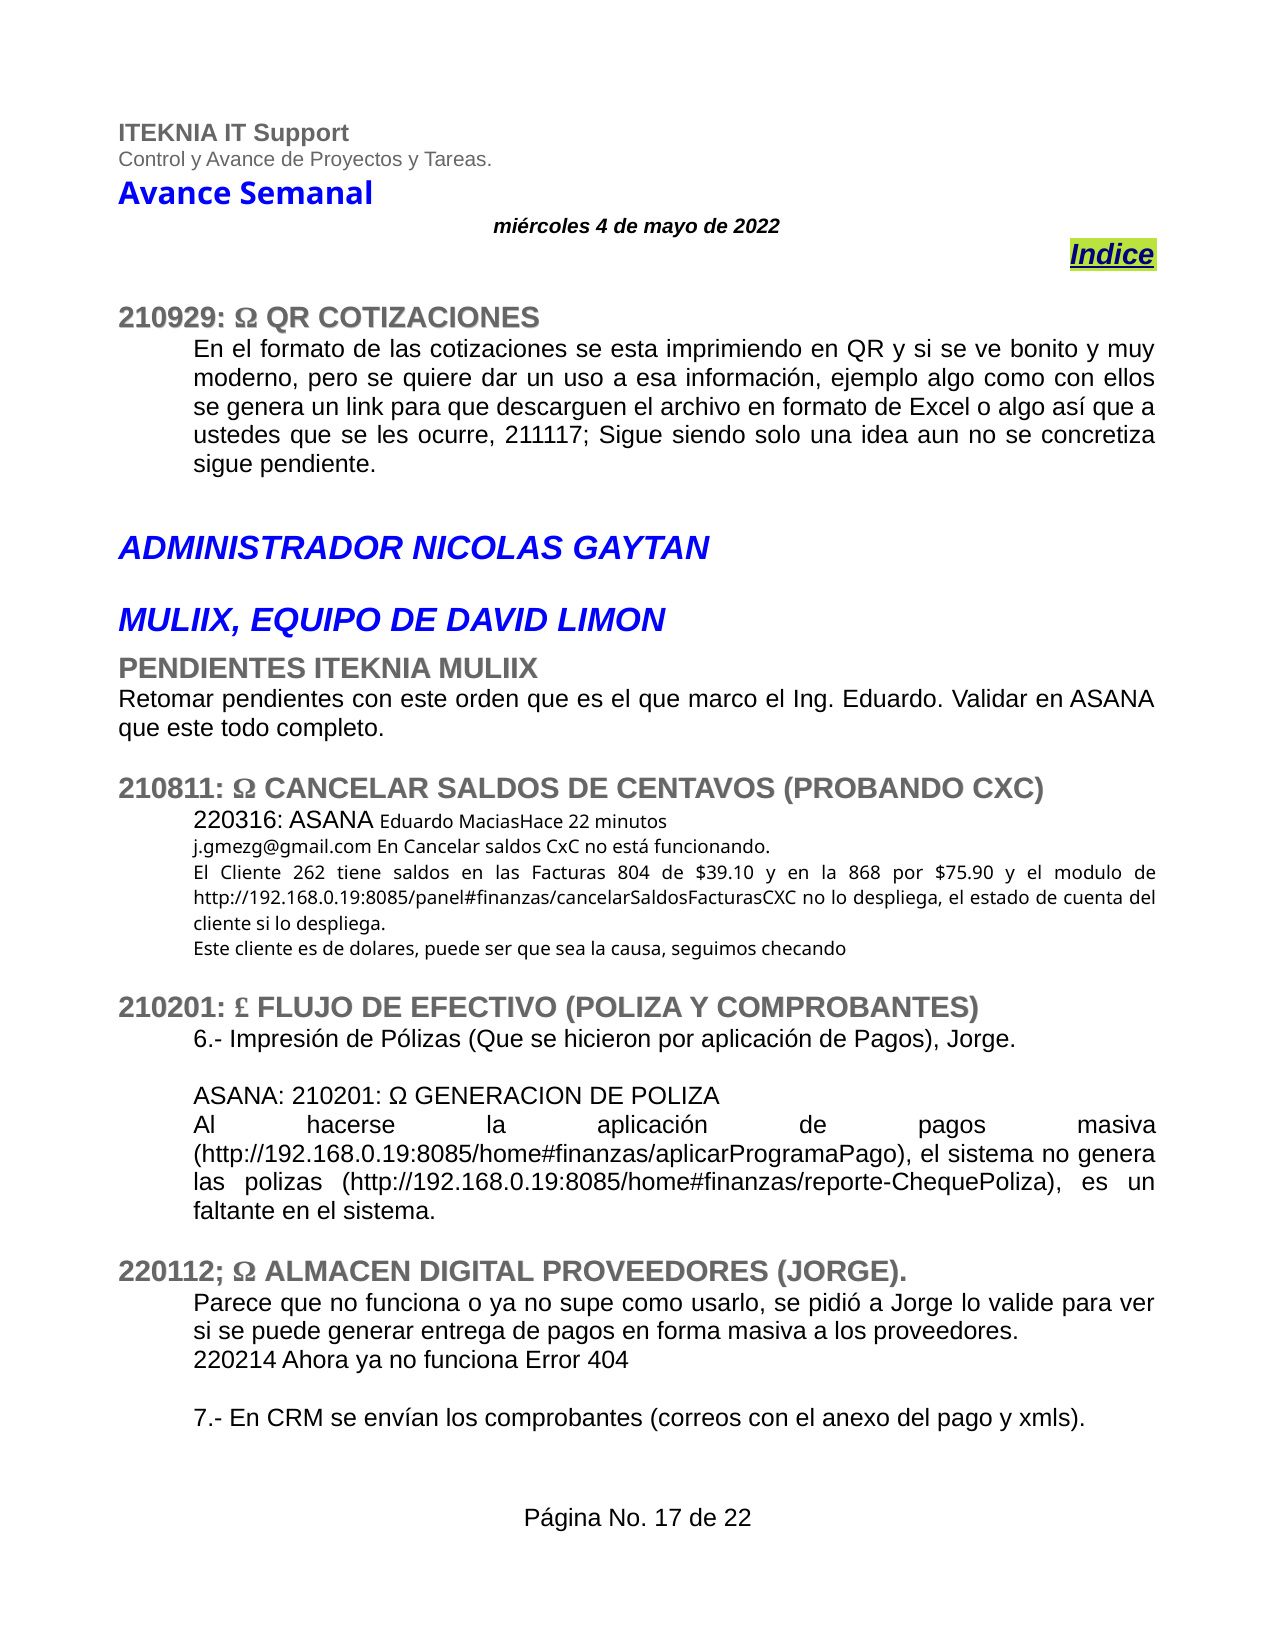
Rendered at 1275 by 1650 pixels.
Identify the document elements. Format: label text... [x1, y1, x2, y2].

text En el formato de las cotizaciones se esta imprimiendo en QR y si se ve bonito y muy moderno, pero se quiere dar un uso a esa información, ejemplo algo como con ellos se genera un link para que descarguen el archivo en formato de Excel o algo así que a ustedes que se les ocurre, 211117; Sigue siendo solo una idea aun no se concretiza sigue pendiente. [193, 334, 1157, 478]
subtitle MULIIX, EQUIPO DE DAVID LIMON [118, 599, 1157, 638]
subtitle 210201: £ FLUJO DE EFECTIVO (POLIZA Y COMPROBANTES) [118, 990, 1157, 1024]
text Parece que no funciona o ya no supe como usarlo, se pidió a Jorge lo valide para ver si se puede generar entrega de pagos en forma masiva a los proveedores. [193, 1287, 1157, 1345]
text Retomar pendientes con este orden que es el que marco el Ing. Eduardo. Validar en ASANA que este todo completo. [118, 684, 1157, 742]
subtitle 220112; Ω ALMACEN DIGITAL PROVEEDORES (JORGE). [118, 1254, 1157, 1287]
text 6.- Impresión de Pólizas (Que se hicieron por aplicación de Pagos), Jorge. [193, 1024, 1157, 1052]
text 7.- En CRM se envían los comprobantes (correos con el anexo del pago y xmls). [193, 1402, 1157, 1431]
subtitle 210929: Ω QR COTIZACIONES [118, 300, 1157, 334]
text ASANA: 210201: Ω GENERACION DE POLIZA [193, 1081, 1157, 1110]
subtitle ADMINISTRADOR NICOLAS GAYTAN [118, 528, 1157, 566]
text 220316: ASANA Eduardo MaciasHace 22 minutos [193, 804, 1157, 833]
text j.gmezg@gmail.com En Cancelar saldos CxC no está funcionando. [193, 833, 1157, 859]
subtitle 210811: Ω CANCELAR SALDOS DE CENTAVOS (PROBANDO CXC) [118, 771, 1157, 804]
text Al hacerse la aplicación de pagos masiva (http://192.168.0.19:8085/home#finanzas/aplicarProgramaPago), el sistema no genera las polizas (http://192.168.0.19:8085/home#finanzas/reporte-ChequePoliza), es un faltante en el sistema. [193, 1110, 1157, 1225]
text 220214 Ahora ya no funciona Error 404 [193, 1345, 1157, 1374]
subtitle Pendientes Iteknia Muliix [118, 651, 1157, 684]
text Este cliente es de dolares, puede ser que sea la causa, seguimos checando [193, 936, 1157, 961]
text El Cliente 262 tiene saldos en las Facturas 804 de $39.10 y en la 868 por $75.90 y el modulo de http://192.168.0.19:8085/panel#finanzas/cancelarSaldosFacturasCXC no lo despliega, el estado de cuenta del cliente si lo despliega. [193, 859, 1157, 936]
